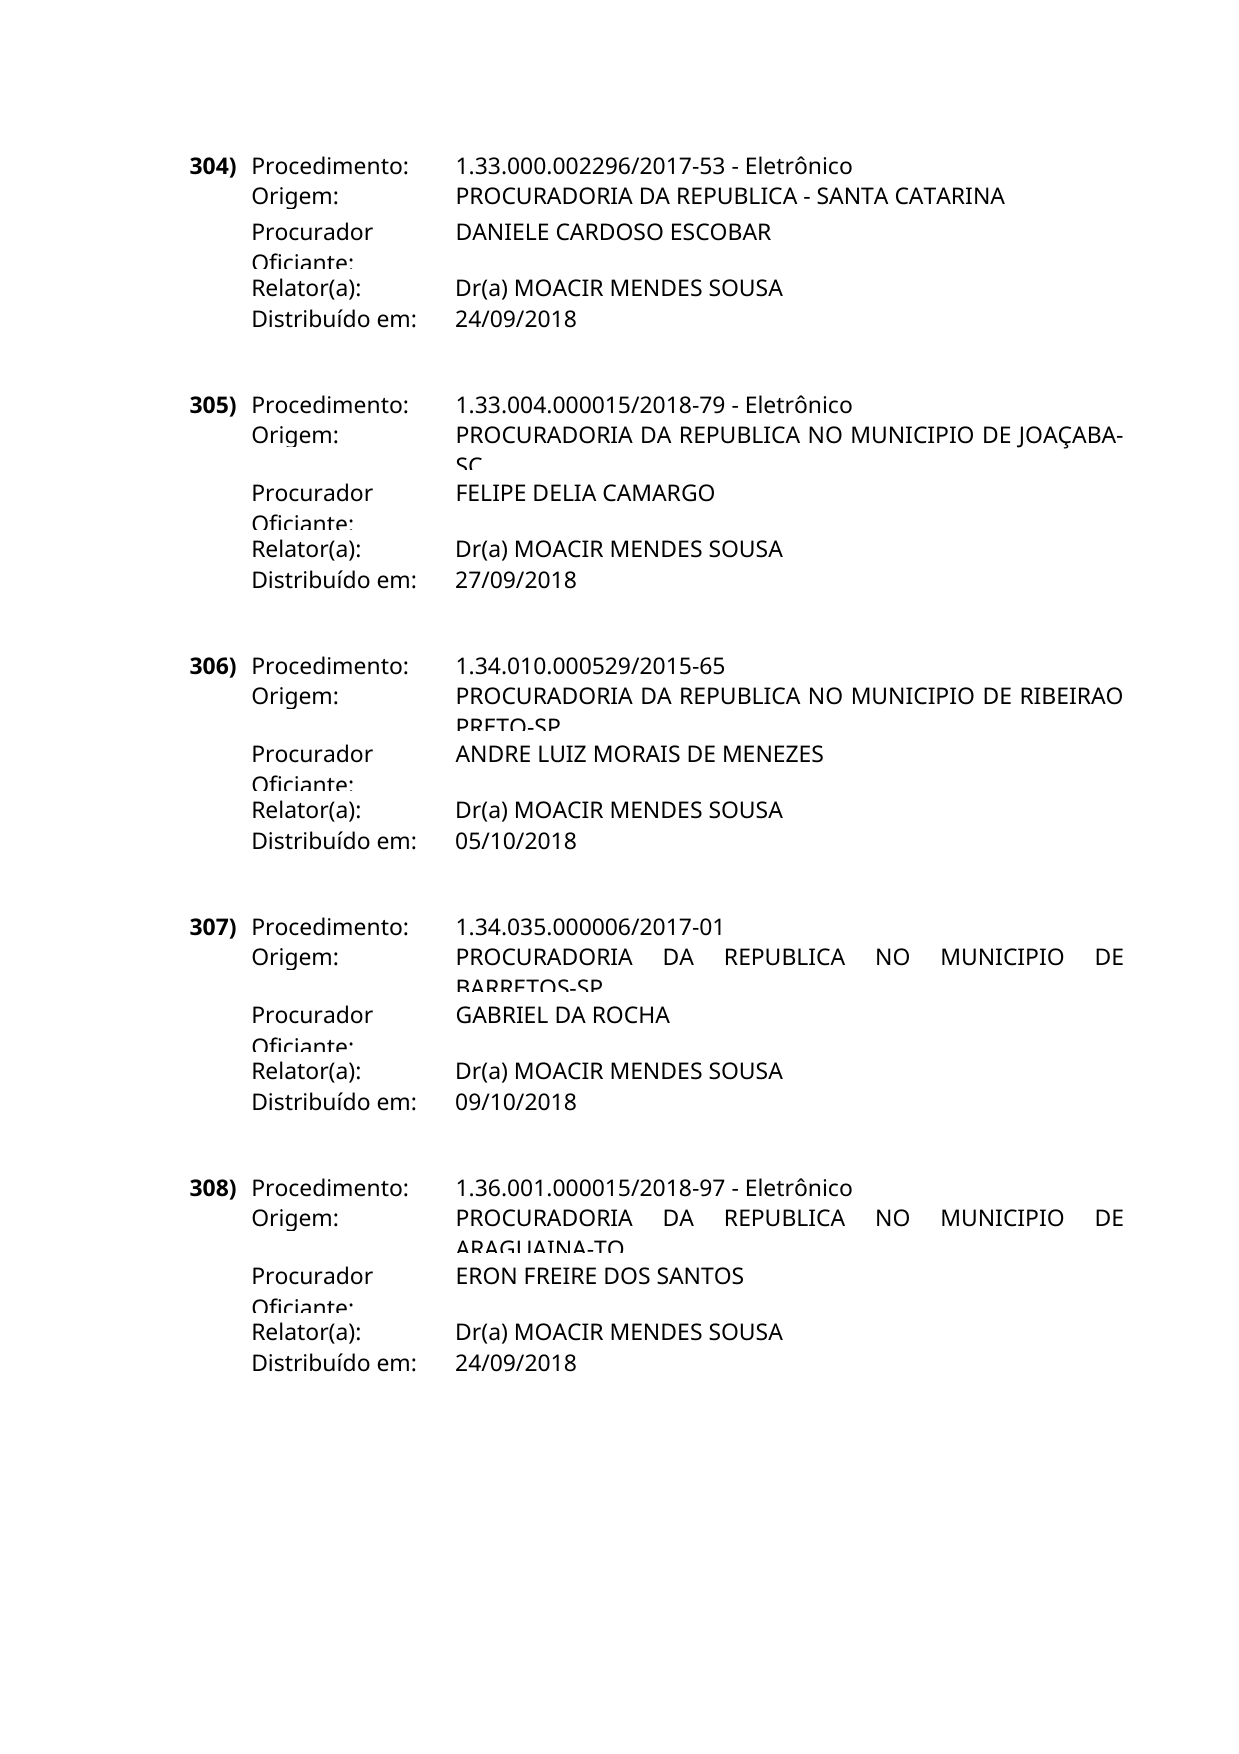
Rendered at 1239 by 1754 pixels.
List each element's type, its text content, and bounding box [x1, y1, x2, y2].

table_cell [0, 708, 189, 731]
table_cell [0, 1347, 189, 1377]
table_cell [0, 969, 189, 992]
table_cell [0, 150, 189, 178]
table_cell [251, 1230, 455, 1253]
table_cell [1125, 1086, 1239, 1116]
table_cell Origem: [251, 180, 455, 208]
table_cell [1125, 1172, 1239, 1200]
table_header Dr(a) MOACIR MENDES SOUSA [455, 272, 1122, 300]
table_header Dr(a) MOACIR MENDES SOUSA [455, 1055, 1122, 1083]
table_cell Origem: [251, 680, 455, 708]
table_cell [455, 855, 1124, 911]
table_cell Procedimento: [251, 911, 455, 939]
table_cell [251, 992, 455, 999]
table_cell [189, 333, 251, 388]
table_cell Procedimento: [251, 150, 455, 178]
table_cell 304) [189, 150, 251, 178]
table_cell 305) [189, 389, 251, 417]
table_cell [189, 1086, 251, 1116]
table_cell [1125, 992, 1239, 999]
table_cell [0, 303, 189, 333]
table_cell ANDRE LUIZ MORAIS DE MENEZES [455, 738, 1124, 789]
table_cell [1125, 389, 1239, 417]
table_header [251, 0, 455, 150]
table_cell 1.36.001.000015/2018-97 - Eletrônico [455, 1172, 1124, 1200]
table_header [1125, 0, 1239, 150]
table_cell [1125, 999, 1239, 1050]
table_cell [1125, 708, 1239, 731]
table_cell [1125, 794, 1239, 824]
table_cell [0, 680, 189, 708]
table_cell Procurador Oficiante: [251, 738, 455, 791]
table_cell [1125, 825, 1239, 855]
table_cell [0, 825, 189, 855]
table_cell [251, 731, 455, 738]
table_cell [1125, 303, 1239, 333]
table_header Dr(a) MOACIR MENDES SOUSA [455, 533, 1122, 561]
table_header Distribuído em: [251, 564, 455, 593]
table_cell [0, 533, 189, 563]
table_cell [251, 969, 455, 992]
table_cell [251, 1253, 455, 1260]
table_cell [189, 1230, 251, 1253]
table_cell [1125, 1055, 1239, 1085]
table_cell [189, 209, 251, 216]
table_cell [0, 999, 189, 1050]
table_cell [1125, 1253, 1239, 1260]
table_cell [1125, 1260, 1239, 1311]
table_cell [189, 1316, 251, 1346]
table_cell [1125, 594, 1239, 649]
table_header Dr(a) MOACIR MENDES SOUSA [455, 1316, 1122, 1344]
table_cell [189, 825, 251, 855]
table_cell [455, 594, 1124, 649]
table_cell [0, 1172, 189, 1200]
table_cell [1125, 533, 1239, 563]
table_header 24/09/2018 [455, 303, 1122, 332]
table_cell [455, 731, 1124, 738]
table_cell [189, 303, 251, 333]
table_cell Procurador Oficiante: [251, 999, 455, 1052]
table_header Relator(a): [251, 533, 455, 561]
table_header 24/09/2018 [455, 1347, 1122, 1376]
table_header Relator(a): [251, 272, 455, 300]
table_cell [1125, 180, 1239, 208]
table_cell [1125, 941, 1239, 969]
table_cell [0, 333, 189, 388]
table_cell [189, 1260, 251, 1311]
table_cell [1125, 477, 1239, 528]
table_cell [0, 650, 189, 678]
table_cell [455, 992, 1124, 999]
table_cell 307) [189, 911, 251, 939]
table_cell [189, 941, 251, 969]
table_cell [1125, 419, 1239, 447]
table_cell [455, 333, 1124, 388]
table_cell [0, 209, 189, 216]
table_cell [189, 1202, 251, 1230]
table_cell PROCURADORIA DA REPUBLICA NO MUNICIPIO DE ARAGUAINA-TO [455, 1202, 1124, 1253]
table_cell [0, 564, 189, 594]
table_cell [189, 419, 251, 447]
table_cell PROCURADORIA DA REPUBLICA NO MUNICIPIO DE RIBEIRAO PRETO-SP [455, 680, 1124, 731]
table_cell DANIELE CARDOSO ESCOBAR [455, 216, 1124, 267]
table_cell [0, 1202, 189, 1230]
table_cell [251, 1116, 455, 1172]
table_cell [189, 272, 251, 302]
table_cell [0, 1253, 189, 1260]
table_cell [1125, 1347, 1239, 1377]
table_cell [189, 1055, 251, 1085]
table_cell [1125, 680, 1239, 708]
table_cell [455, 1116, 1124, 1172]
table_cell ERON FREIRE DOS SANTOS [455, 1260, 1124, 1311]
table_cell [1125, 969, 1239, 992]
table_cell Procedimento: [251, 1172, 455, 1200]
table_cell [189, 999, 251, 1050]
table_cell FELIPE DELIA CAMARGO [455, 477, 1124, 528]
table_cell [0, 180, 189, 208]
table_cell [189, 708, 251, 731]
table_cell [0, 1316, 189, 1346]
table_header Distribuído em: [251, 1347, 455, 1376]
table_cell [0, 1230, 189, 1253]
table_cell [1125, 150, 1239, 178]
table_header Relator(a): [251, 1055, 455, 1083]
table_cell Procurador Oficiante: [251, 477, 455, 529]
table_cell [0, 447, 189, 469]
table_header Distribuído em: [251, 825, 455, 854]
table_cell PROCURADORIA DA REPUBLICA NO MUNICIPIO DE JOAÇABA-SC [455, 419, 1124, 469]
table_header Dr(a) MOACIR MENDES SOUSA [455, 794, 1122, 822]
table_cell [1125, 564, 1239, 594]
table_cell [189, 1116, 251, 1172]
table_cell Origem: [251, 1202, 455, 1230]
table_cell [1125, 447, 1239, 469]
table_cell PROCURADORIA DA REPUBLICA NO MUNICIPIO DE BARRETOS-SP [455, 941, 1124, 992]
table_cell [0, 477, 189, 528]
table_header [455, 0, 1124, 150]
table_cell [455, 1253, 1124, 1260]
table_cell [1125, 272, 1239, 302]
table_cell [189, 680, 251, 708]
table_header Distribuído em: [251, 303, 455, 332]
table_cell [0, 1260, 189, 1311]
table_cell [0, 941, 189, 969]
table_cell [455, 209, 1124, 216]
table_cell 1.33.004.000015/2018-79 - Eletrônico [455, 389, 1124, 417]
table_cell 1.34.010.000529/2015-65 [455, 650, 1124, 678]
table_cell [189, 180, 251, 208]
table_cell [0, 1055, 189, 1085]
table_cell [1125, 1116, 1239, 1172]
table_cell 306) [189, 650, 251, 678]
table_cell [0, 794, 189, 824]
table_header 27/09/2018 [455, 564, 1122, 593]
table_cell [0, 272, 189, 302]
table_cell [189, 1253, 251, 1260]
table_cell [1125, 470, 1239, 477]
table_cell Procurador Oficiante: [251, 1260, 455, 1313]
table_cell [0, 216, 189, 267]
table_cell [189, 447, 251, 469]
table_cell [0, 470, 189, 477]
table_cell [251, 209, 455, 216]
table_cell [189, 216, 251, 267]
table_header Distribuído em: [251, 1086, 455, 1115]
table_header 09/10/2018 [455, 1086, 1122, 1115]
table_cell [189, 1347, 251, 1377]
table_cell [251, 594, 455, 649]
table_cell [0, 731, 189, 738]
table_cell [0, 738, 189, 789]
table_header Relator(a): [251, 1316, 455, 1344]
table_cell [1125, 738, 1239, 789]
table_cell [0, 419, 189, 447]
table_cell 1.33.000.002296/2017-53 - Eletrônico [455, 150, 1124, 178]
table_cell Procedimento: [251, 650, 455, 678]
table_cell [189, 992, 251, 999]
table_header [0, 0, 189, 150]
table_header Relator(a): [251, 794, 455, 822]
table_cell [0, 1086, 189, 1116]
table_cell Procedimento: [251, 389, 455, 417]
table_cell [1125, 1316, 1239, 1346]
table_cell [251, 470, 455, 477]
table_cell [251, 447, 455, 469]
table_cell [1125, 216, 1239, 267]
table_cell [251, 708, 455, 731]
table_cell [0, 389, 189, 417]
table_cell [189, 470, 251, 477]
table_cell [1125, 650, 1239, 678]
table_cell GABRIEL DA ROCHA [455, 999, 1124, 1050]
table_cell [0, 911, 189, 939]
table_cell [189, 594, 251, 649]
table_cell [189, 533, 251, 563]
table_cell [189, 731, 251, 738]
table_cell [0, 855, 189, 911]
table_cell 308) [189, 1172, 251, 1200]
table_cell [1125, 209, 1239, 216]
table_cell [455, 470, 1124, 477]
table_cell [189, 477, 251, 528]
table_cell [1125, 1202, 1239, 1230]
table_cell [189, 794, 251, 824]
table_cell [0, 1116, 189, 1172]
table_cell [1125, 855, 1239, 911]
table_cell [251, 333, 455, 388]
table_cell PROCURADORIA DA REPUBLICA - SANTA CATARINA [455, 180, 1124, 208]
table_cell [251, 855, 455, 911]
table_cell [1125, 1230, 1239, 1253]
table_cell [189, 738, 251, 789]
table_cell [189, 969, 251, 992]
table_cell [1125, 731, 1239, 738]
table_cell [189, 855, 251, 911]
table_cell Origem: [251, 941, 455, 969]
table_header [189, 0, 251, 150]
table_header 05/10/2018 [455, 825, 1122, 854]
table_cell 1.34.035.000006/2017-01 [455, 911, 1124, 939]
table_cell [1125, 911, 1239, 939]
table_cell Origem: [251, 419, 455, 447]
table_cell [0, 992, 189, 999]
table_cell Procurador Oficiante: [251, 216, 455, 268]
table_cell [0, 594, 189, 649]
table_cell [189, 564, 251, 594]
table_cell [1125, 333, 1239, 388]
